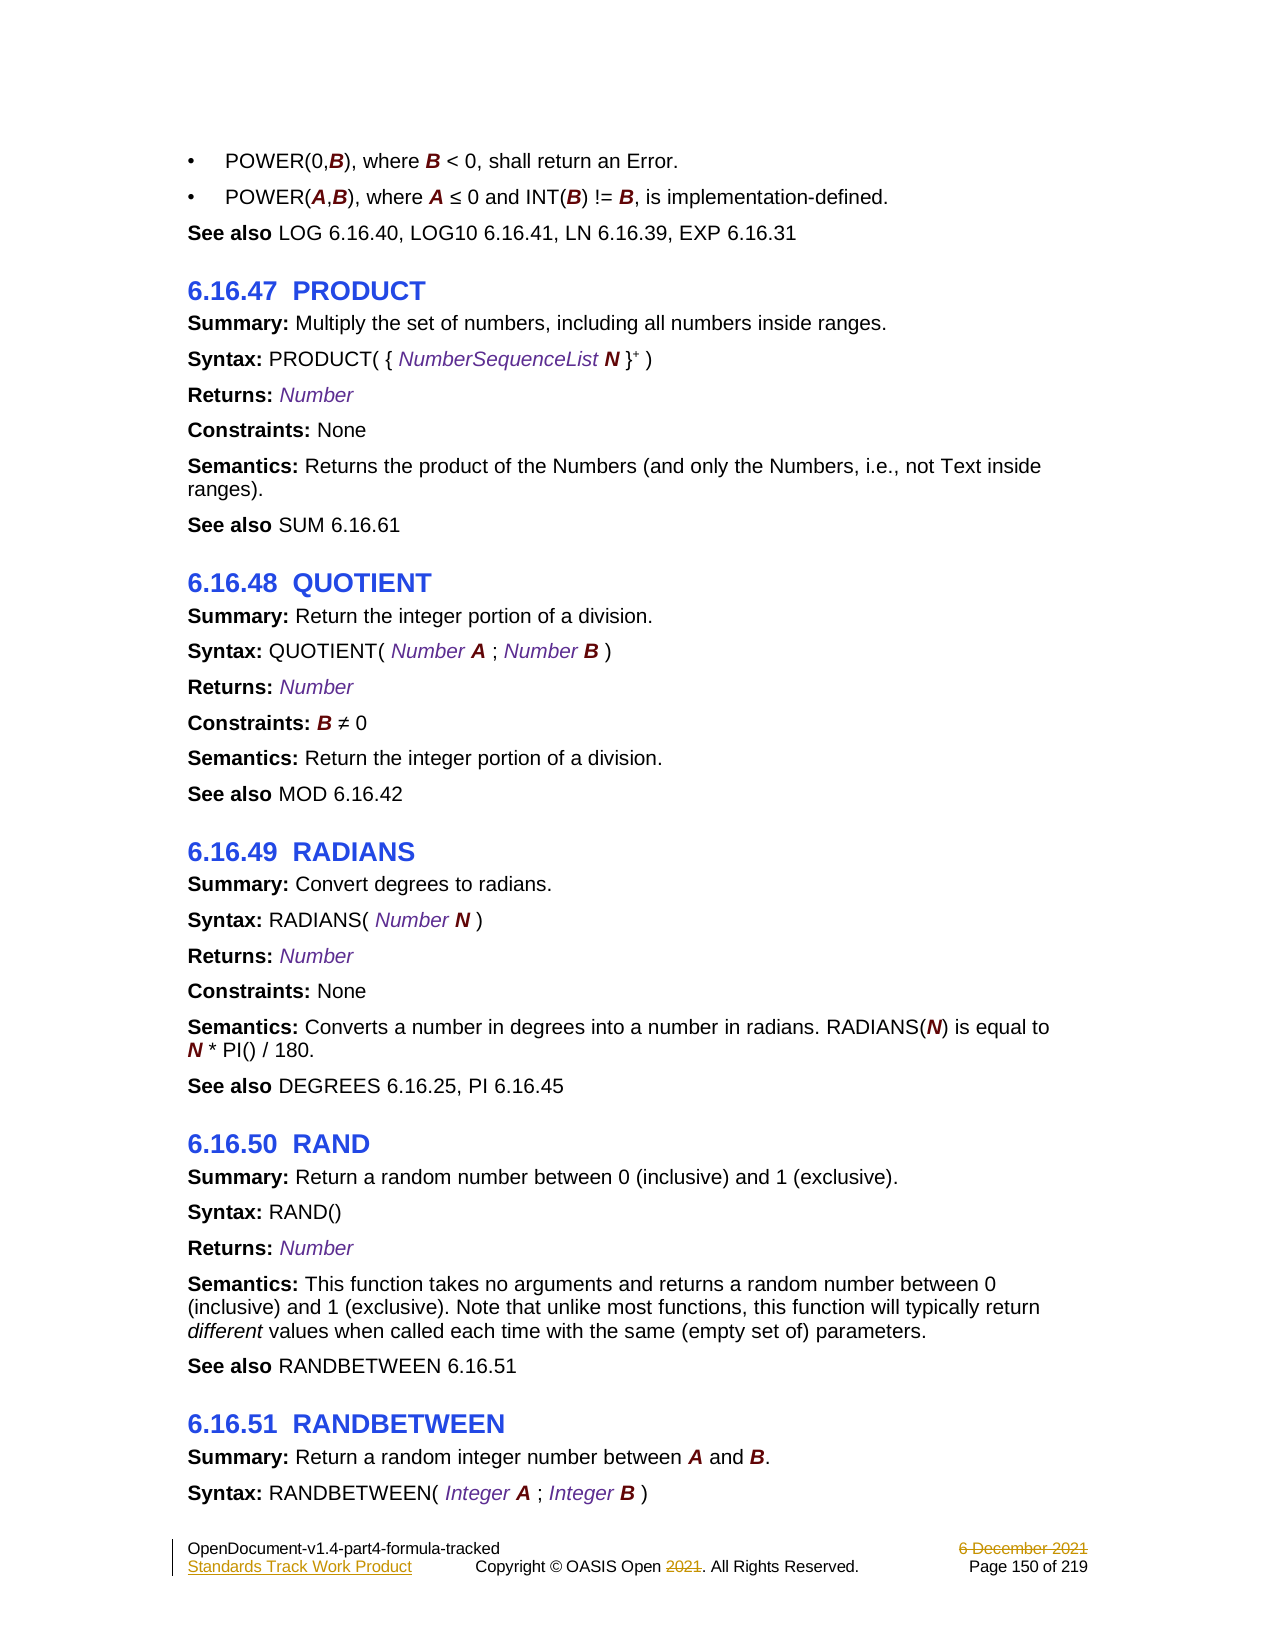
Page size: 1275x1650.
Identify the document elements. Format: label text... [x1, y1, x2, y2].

subtitle RAND [187, 1129, 1088, 1159]
text See also MOD 6.16.42 [187, 782, 1088, 806]
text Summary: Convert degrees to radians. [187, 873, 1088, 896]
text Semantics: Return the integer portion of a division. [187, 747, 1088, 770]
text Summary: Return a random integer number between A and B. [187, 1445, 1088, 1469]
list POWER(A,B), where A ≤ 0 and INT(B) != B, is implementation-defined. [187, 186, 1088, 209]
text Returns: Number [187, 675, 1088, 699]
text Syntax: RANDBETWEEN( Integer A ; Integer B ) [187, 1481, 1088, 1504]
text Constraints: None [187, 419, 1088, 442]
text Semantics: Returns the product of the Numbers (and only the Numbers, i.e., not Text inside ranges). [187, 454, 1088, 501]
text Syntax: QUOTIENT( Number A ; Number B ) [187, 640, 1088, 663]
text See also SUM 6.16.61 [187, 513, 1088, 537]
text Syntax: RADIANS( Number N ) [187, 908, 1088, 932]
text Returns: Number [187, 383, 1088, 407]
text See also RANDBETWEEN 6.16.51 [187, 1355, 1088, 1378]
text See also LOG 6.16.40, LOG10 6.16.41, LN 6.16.39, EXP 6.16.31 [187, 221, 1088, 245]
subtitle QUOTIENT [187, 568, 1088, 598]
subtitle RANDBETWEEN [187, 1409, 1088, 1439]
text Summary: Multiply the set of numbers, including all numbers inside ranges. [187, 312, 1088, 335]
text Syntax: PRODUCT( { NumberSequenceList N }+ ) [187, 347, 1088, 371]
text Summary: Return the integer portion of a division. [187, 604, 1088, 628]
subtitle RADIANS [187, 837, 1088, 867]
text Returns: Number [187, 1236, 1088, 1260]
text Semantics: Converts a number in degrees into a number in radians. RADIANS(N) is equal to N * PI() / 180. [187, 1015, 1088, 1062]
text Semantics: This function takes no arguments and returns a random number between 0 (inclusive) and 1 (exclusive). Note that unlike most functions, this function will typically return different values when called each time with the same (empty set of) parameters. [187, 1272, 1088, 1343]
text Constraints: None [187, 980, 1088, 1003]
text See also DEGREES 6.16.25, PI 6.16.45 [187, 1074, 1088, 1098]
subtitle PRODUCT [187, 276, 1088, 306]
list POWER(0,B), where B < 0, shall return an Error. [187, 150, 1088, 173]
text Syntax: RAND() [187, 1201, 1088, 1224]
text Returns: Number [187, 944, 1088, 968]
text Summary: Return a random number between 0 (inclusive) and 1 (exclusive). [187, 1165, 1088, 1189]
text Constraints: B ≠ 0 [187, 711, 1088, 734]
